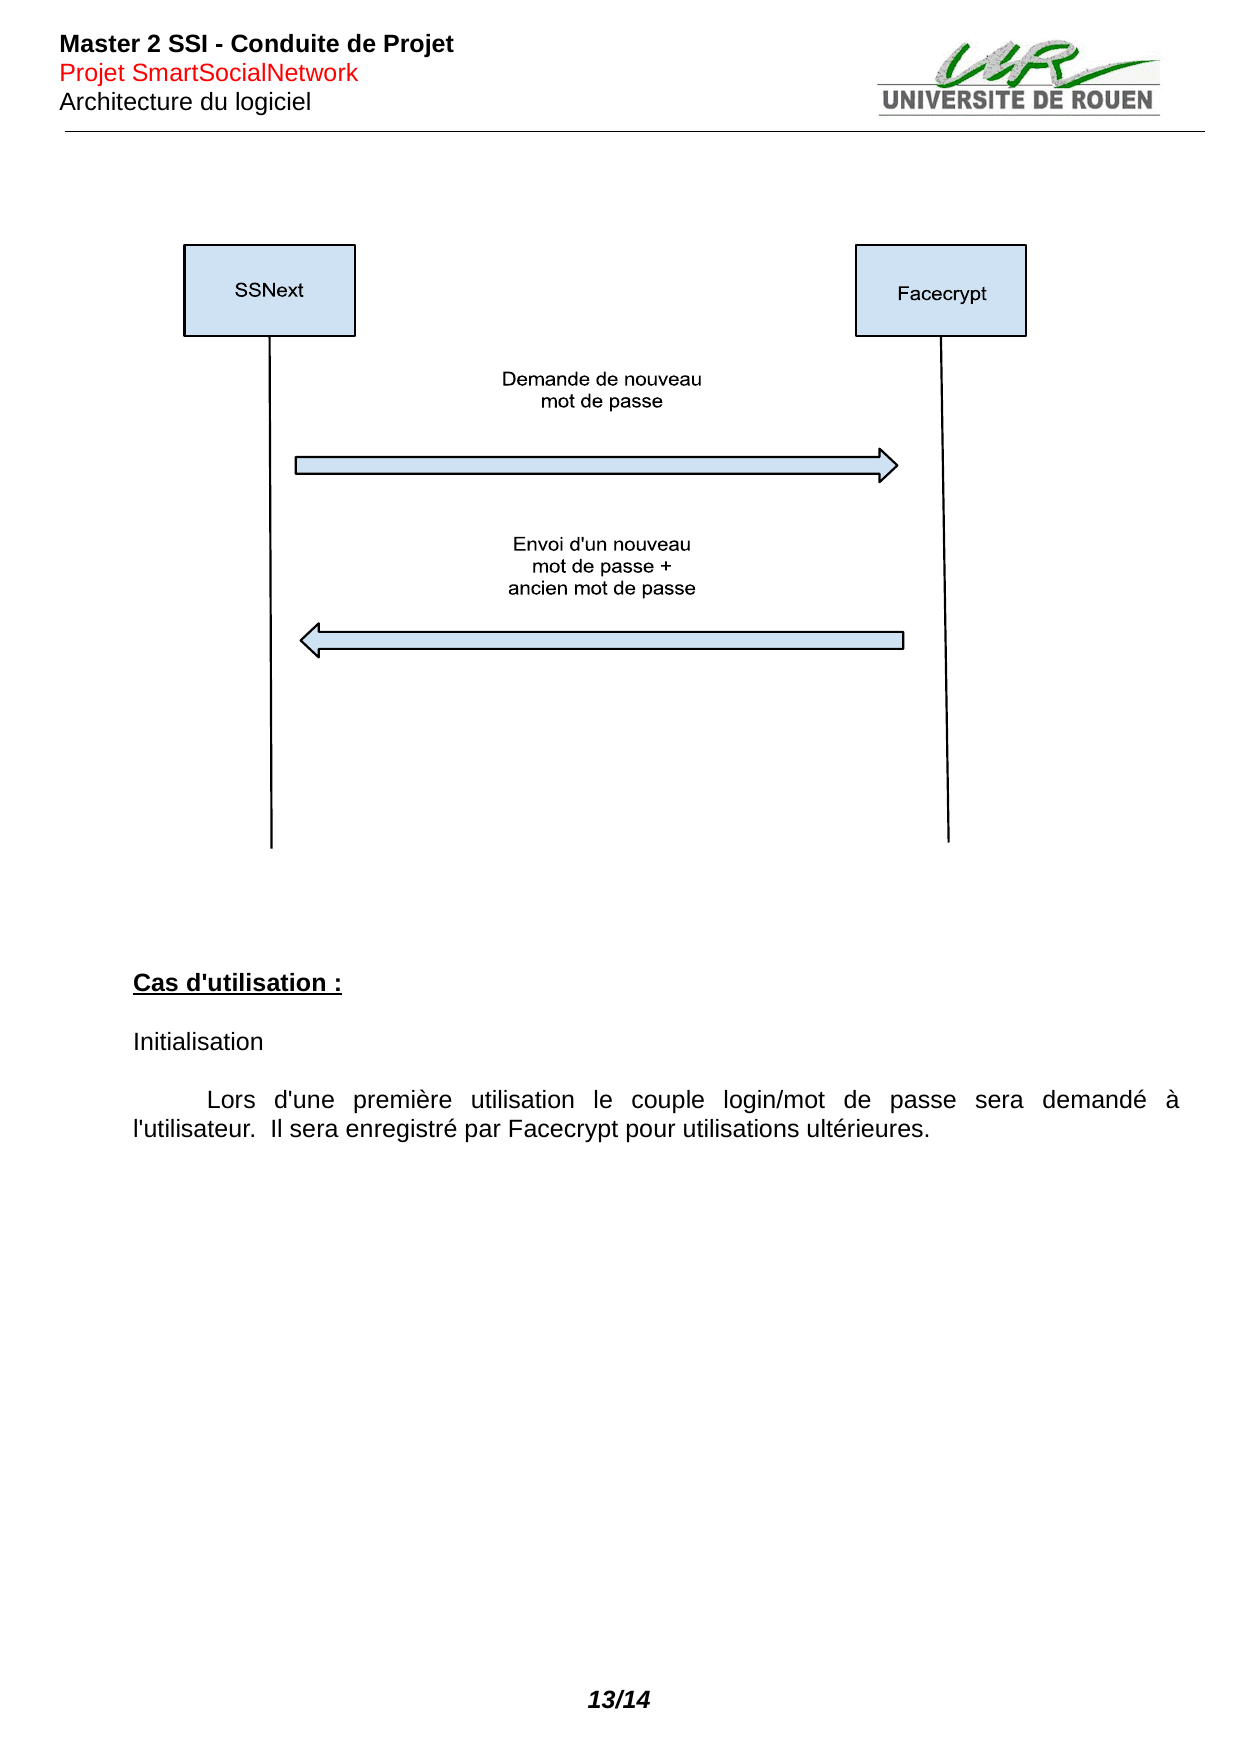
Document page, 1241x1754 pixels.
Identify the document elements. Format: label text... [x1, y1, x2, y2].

text Cas d'utilisation : [133, 968, 1181, 997]
text Initialisation [133, 1026, 1181, 1055]
picture [872, 32, 1170, 118]
text Lors d'une première utilisation le couple login/mot de passe sera demandé à l'utilisateur. Il sera enregistré par Facecrypt pour utilisations ultérieures. [133, 1084, 1181, 1143]
